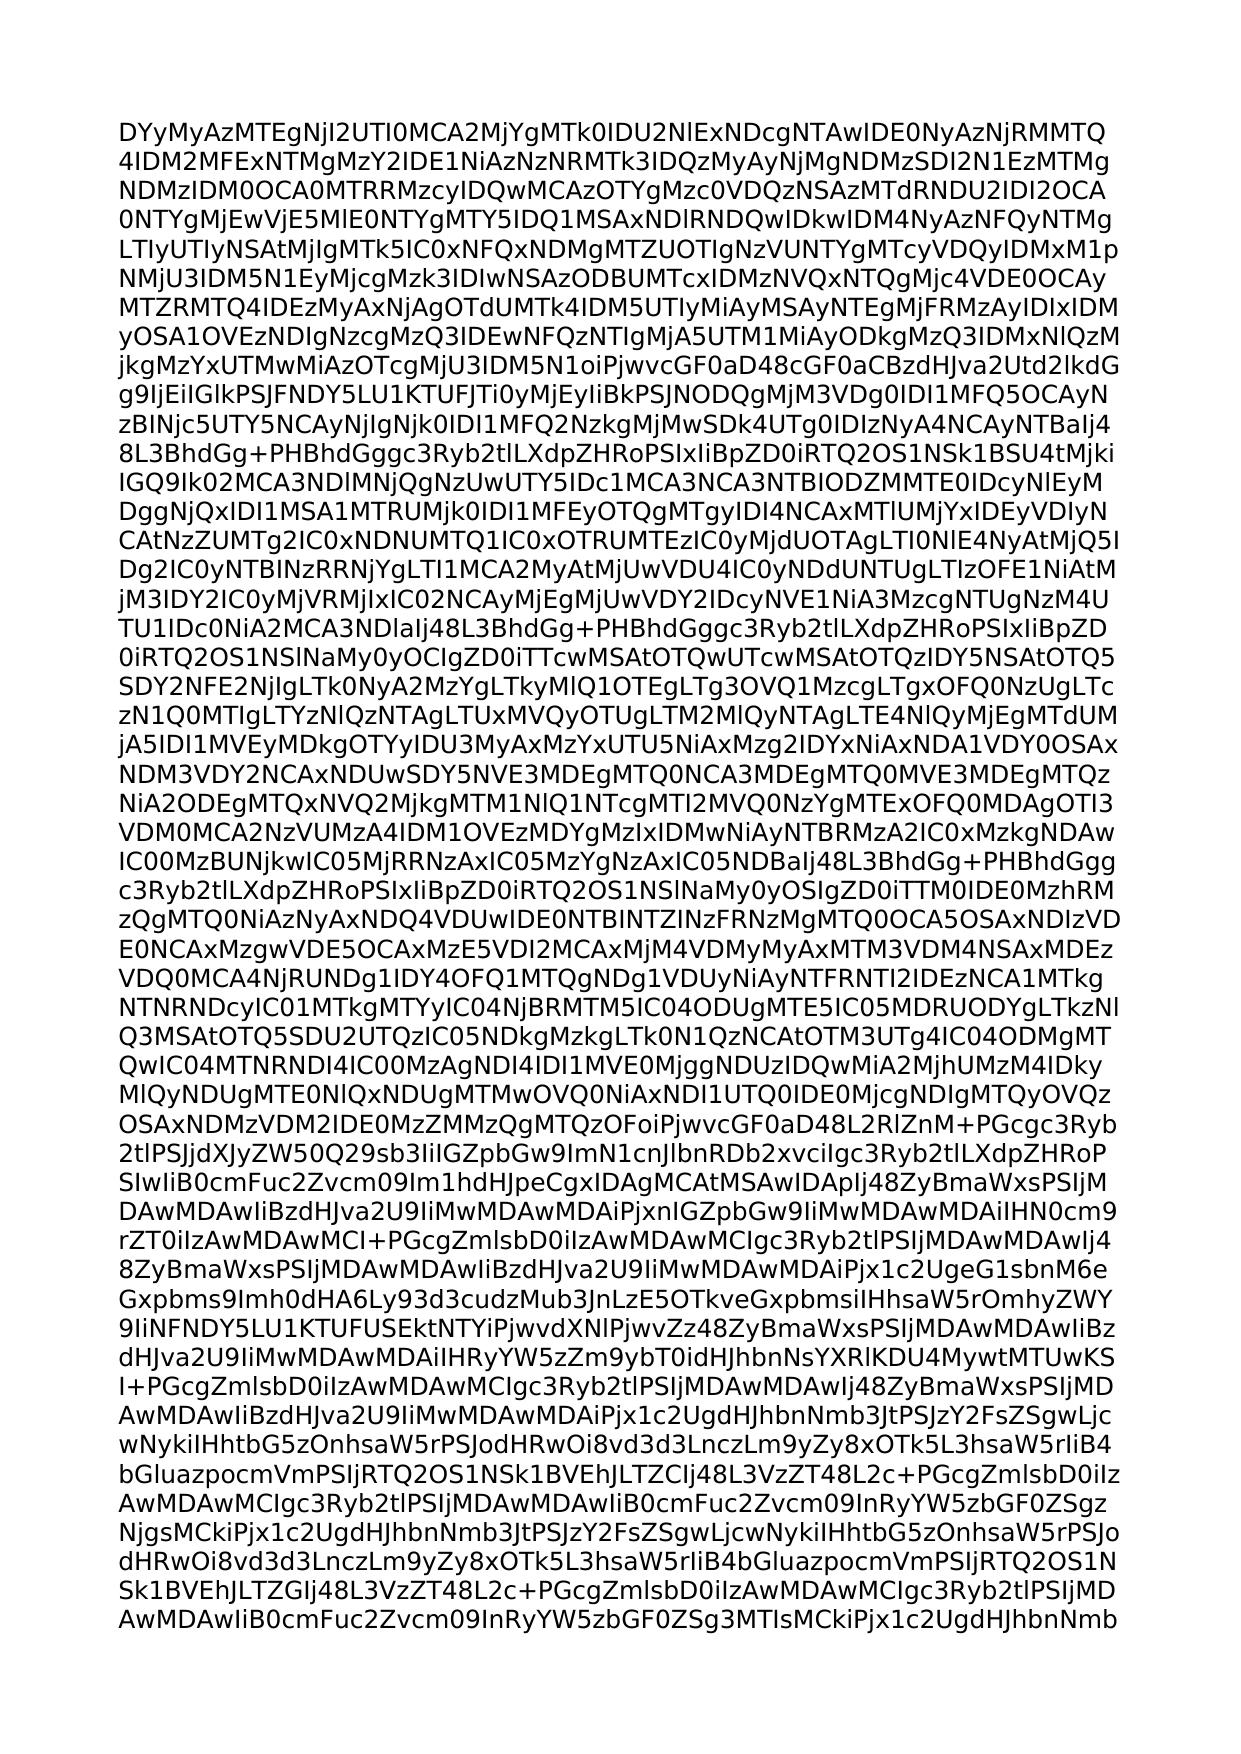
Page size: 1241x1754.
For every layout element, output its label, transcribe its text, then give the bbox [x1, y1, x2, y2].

text DYyMyAzMTEgNjI2UTI0MCA2MjYgMTk0IDU2NlExNDcgNTAwIDE0NyAzNjRMMTQ4IDM2MFExNTMgMzY2IDE1NiAzNzNRMTk3IDQzMyAyNjMgNDMzSDI2N1EzMTMgNDMzIDM0OCA0MTRRMzcyIDQwMCAzOTYgMzc0VDQzNSAzMTdRNDU2IDI2OCA0NTYgMjEwVjE5MlE0NTYgMTY5IDQ1MSAxNDlRNDQwIDkwIDM4NyAzNFQyNTMgLTIyUTIyNSAtMjIgMTk5IC0xNFQxNDMgMTZUOTIgNzVUNTYgMTcyVDQyIDMxM1pNMjU3IDM5N1EyMjcgMzk3IDIwNSAzODBUMTcxIDMzNVQxNTQgMjc4VDE0OCAyMTZRMTQ4IDEzMyAxNjAgOTdUMTk4IDM5UTIyMiAyMSAyNTEgMjFRMzAyIDIxIDMyOSA1OVEzNDIgNzcgMzQ3IDEwNFQzNTIgMjA5UTM1MiAyODkgMzQ3IDMxNlQzMjkgMzYxUTMwMiAzOTcgMjU3IDM5N1oiPjwvcGF0aD48cGF0aCBzdHJva2Utd2lkdGg9IjEiIGlkPSJFNDY5LU1KTUFJTi0yMjEyIiBkPSJNODQgMjM3VDg0IDI1MFQ5OCAyNzBINjc5UTY5NCAyNjIgNjk0IDI1MFQ2NzkgMjMwSDk4UTg0IDIzNyA4NCAyNTBaIj48L3BhdGg+PHBhdGggc3Ryb2tlLXdpZHRoPSIxIiBpZD0iRTQ2OS1NSk1BSU4tMjkiIGQ9Ik02MCA3NDlMNjQgNzUwUTY5IDc1MCA3NCA3NTBIODZMMTE0IDcyNlEyMDggNjQxIDI1MSA1MTRUMjk0IDI1MFEyOTQgMTgyIDI4NCAxMTlUMjYxIDEyVDIyNCAtNzZUMTg2IC0xNDNUMTQ1IC0xOTRUMTEzIC0yMjdUOTAgLTI0NlE4NyAtMjQ5IDg2IC0yNTBINzRRNjYgLTI1MCA2MyAtMjUwVDU4IC0yNDdUNTUgLTIzOFE1NiAtMjM3IDY2IC0yMjVRMjIxIC02NCAyMjEgMjUwVDY2IDcyNVE1NiA3MzcgNTUgNzM4UTU1IDc0NiA2MCA3NDlaIj48L3BhdGg+PHBhdGggc3Ryb2tlLXdpZHRoPSIxIiBpZD0iRTQ2OS1NSlNaMy0yOCIgZD0iTTcwMSAtOTQwUTcwMSAtOTQzIDY5NSAtOTQ5SDY2NFE2NjIgLTk0NyA2MzYgLTkyMlQ1OTEgLTg3OVQ1MzcgLTgxOFQ0NzUgLTczN1Q0MTIgLTYzNlQzNTAgLTUxMVQyOTUgLTM2MlQyNTAgLTE4NlQyMjEgMTdUMjA5IDI1MVEyMDkgOTYyIDU3MyAxMzYxUTU5NiAxMzg2IDYxNiAxNDA1VDY0OSAxNDM3VDY2NCAxNDUwSDY5NVE3MDEgMTQ0NCA3MDEgMTQ0MVE3MDEgMTQzNiA2ODEgMTQxNVQ2MjkgMTM1NlQ1NTcgMTI2MVQ0NzYgMTExOFQ0MDAgOTI3VDM0MCA2NzVUMzA4IDM1OVEzMDYgMzIxIDMwNiAyNTBRMzA2IC0xMzkgNDAwIC00MzBUNjkwIC05MjRRNzAxIC05MzYgNzAxIC05NDBaIj48L3BhdGg+PHBhdGggc3Ryb2tlLXdpZHRoPSIxIiBpZD0iRTQ2OS1NSlNaMy0yOSIgZD0iTTM0IDE0MzhRMzQgMTQ0NiAzNyAxNDQ4VDUwIDE0NTBINTZINzFRNzMgMTQ0OCA5OSAxNDIzVDE0NCAxMzgwVDE5OCAxMzE5VDI2MCAxMjM4VDMyMyAxMTM3VDM4NSAxMDEzVDQ0MCA4NjRUNDg1IDY4OFQ1MTQgNDg1VDUyNiAyNTFRNTI2IDEzNCA1MTkgNTNRNDcyIC01MTkgMTYyIC04NjBRMTM5IC04ODUgMTE5IC05MDRUODYgLTkzNlQ3MSAtOTQ5SDU2UTQzIC05NDkgMzkgLTk0N1QzNCAtOTM3UTg4IC04ODMgMTQwIC04MTNRNDI4IC00MzAgNDI4IDI1MVE0MjggNDUzIDQwMiA2MjhUMzM4IDkyMlQyNDUgMTE0NlQxNDUgMTMwOVQ0NiAxNDI1UTQ0IDE0MjcgNDIgMTQyOVQzOSAxNDMzVDM2IDE0MzZMMzQgMTQzOFoiPjwvcGF0aD48L2RlZnM+PGcgc3Ryb2tlPSJjdXJyZW50Q29sb3IiIGZpbGw9ImN1cnJlbnRDb2xvciIgc3Ryb2tlLXdpZHRoPSIwIiB0cmFuc2Zvcm09Im1hdHJpeCgxIDAgMCAtMSAwIDApIj48ZyBmaWxsPSIjMDAwMDAwIiBzdHJva2U9IiMwMDAwMDAiPjxnIGZpbGw9IiMwMDAwMDAiIHN0cm9rZT0iIzAwMDAwMCI+PGcgZmlsbD0iIzAwMDAwMCIgc3Ryb2tlPSIjMDAwMDAwIj48ZyBmaWxsPSIjMDAwMDAwIiBzdHJva2U9IiMwMDAwMDAiPjx1c2UgeG1sbnM6eGxpbms9Imh0dHA6Ly93d3cudzMub3JnLzE5OTkveGxpbmsiIHhsaW5rOmhyZWY9IiNFNDY5LU1KTUFUSEktNTYiPjwvdXNlPjwvZz48ZyBmaWxsPSIjMDAwMDAwIiBzdHJva2U9IiMwMDAwMDAiIHRyYW5zZm9ybT0idHJhbnNsYXRlKDU4MywtMTUwKSI+PGcgZmlsbD0iIzAwMDAwMCIgc3Ryb2tlPSIjMDAwMDAwIj48ZyBmaWxsPSIjMDAwMDAwIiBzdHJva2U9IiMwMDAwMDAiPjx1c2UgdHJhbnNmb3JtPSJzY2FsZSgwLjcwNykiIHhtbG5zOnhsaW5rPSJodHRwOi8vd3d3LnczLm9yZy8xOTk5L3hsaW5rIiB4bGluazpocmVmPSIjRTQ2OS1NSk1BVEhJLTZCIj48L3VzZT48L2c+PGcgZmlsbD0iIzAwMDAwMCIgc3Ryb2tlPSIjMDAwMDAwIiB0cmFuc2Zvcm09InRyYW5zbGF0ZSgzNjgsMCkiPjx1c2UgdHJhbnNmb3JtPSJzY2FsZSgwLjcwNykiIHhtbG5zOnhsaW5rPSJodHRwOi8vd3d3LnczLm9yZy8xOTk5L3hsaW5rIiB4bGluazpocmVmPSIjRTQ2OS1NSk1BVEhJLTZGIj48L3VzZT48L2c+PGcgZmlsbD0iIzAwMDAwMCIgc3Ryb2tlPSIjMDAwMDAwIiB0cmFuc2Zvcm09InRyYW5zbGF0ZSg3MTIsMCkiPjx1c2UgdHJhbnNmb [118, 118, 1122, 1635]
